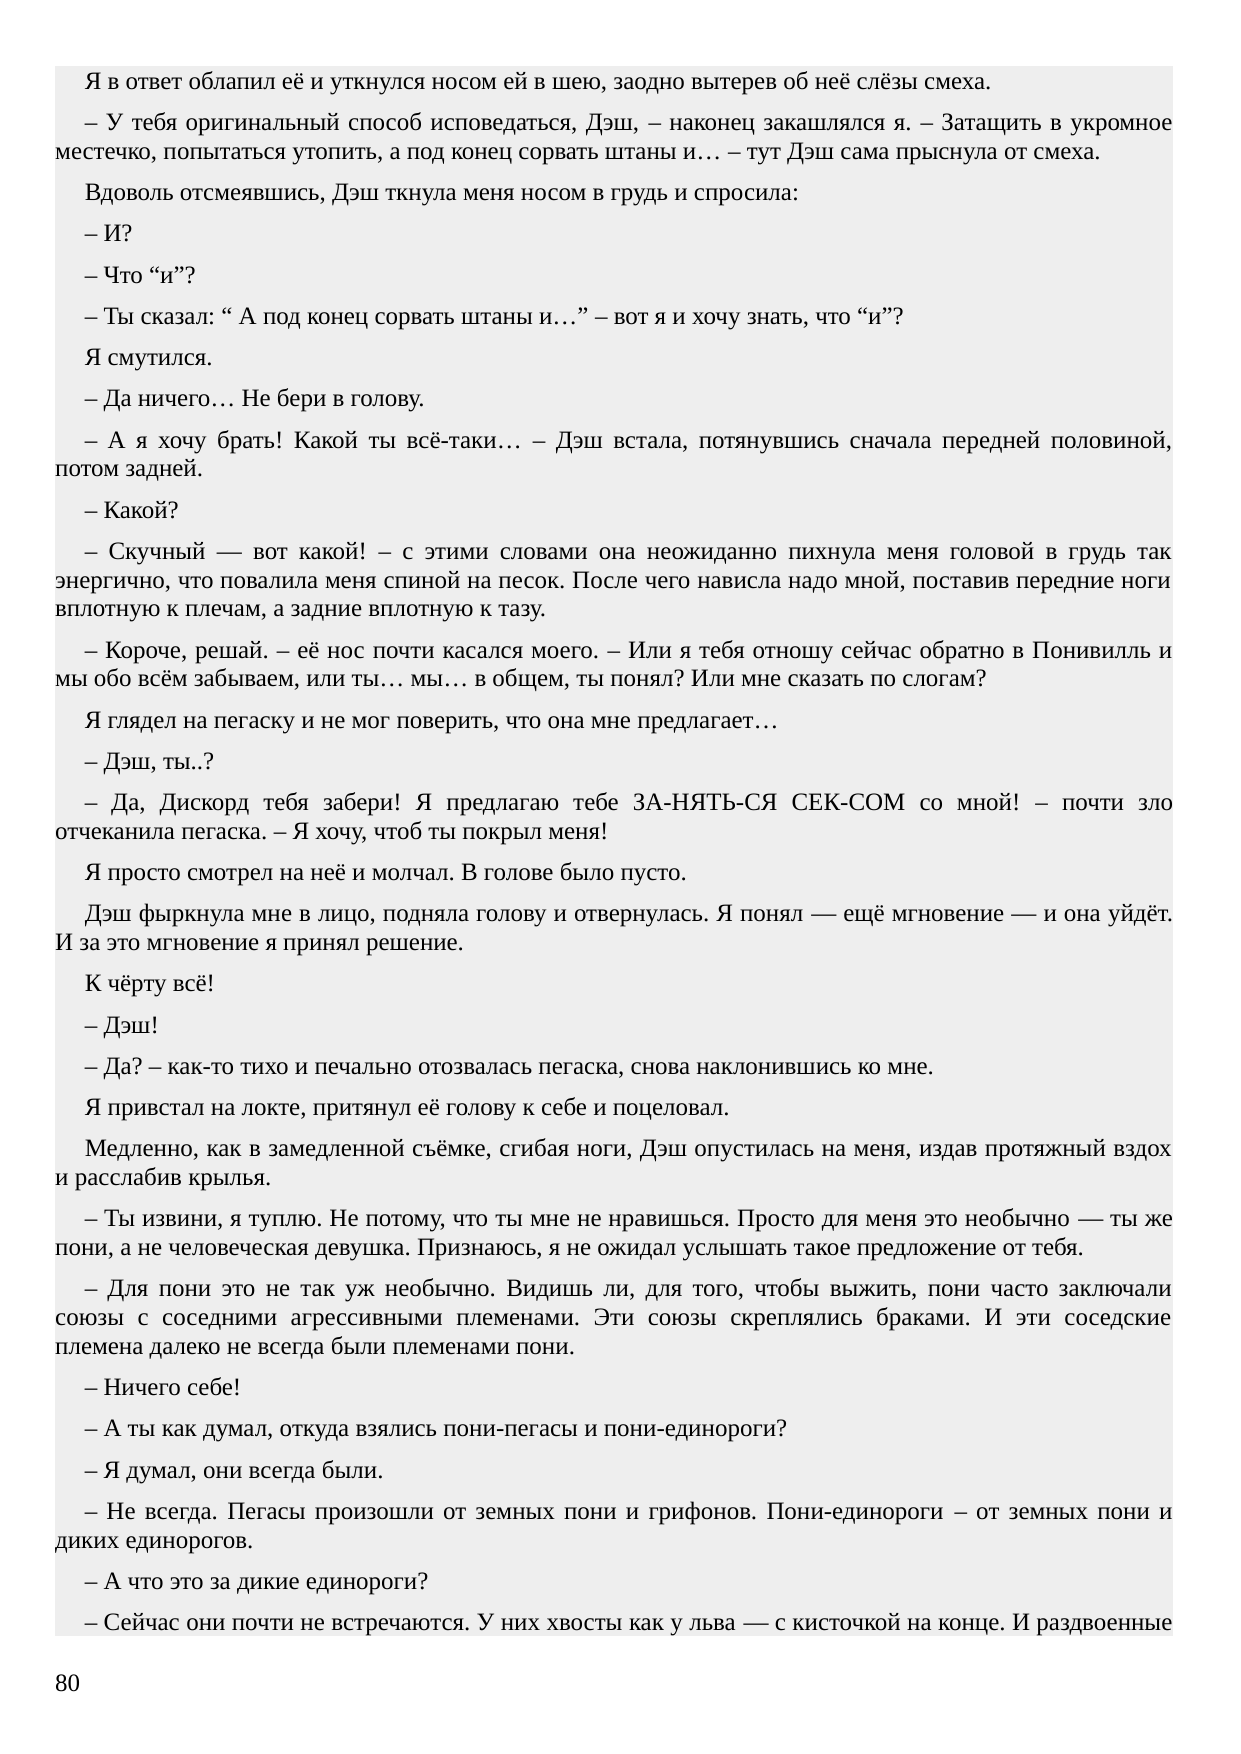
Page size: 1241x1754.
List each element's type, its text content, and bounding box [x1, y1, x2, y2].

text – Ничего себе! [55, 1372, 1173, 1401]
text – Для пони это не так уж необычно. Видишь ли, для того, чтобы выжить, пони часто заключали союзы с соседними агрессивными племенами. Эти союзы скреплялись браками. И эти соседские племена далеко не всегда были племенами пони. [55, 1273, 1173, 1360]
text – А что это за дикие единороги? [55, 1566, 1173, 1595]
text – Да ничего… Не бери в голову. [55, 383, 1173, 412]
text – И? [55, 218, 1173, 247]
text – Короче, решай. – её нос почти касался моего. – Или я тебя отношу сейчас обратно в Понивилль и мы обо всём забываем, или ты… мы… в общем, ты понял? Или мне сказать по слогам? [55, 635, 1173, 692]
text – Ты извини, я туплю. Не потому, что ты мне не нравишься. Просто для меня это необычно — ты же пони, а не человеческая девушка. Признаюсь, я не ожидал услышать такое предложение от тебя. [55, 1203, 1173, 1261]
text Я смутился. [55, 342, 1173, 371]
text Я просто смотрел на неё и молчал. В голове было пусто. [55, 857, 1173, 886]
text – Не всегда. Пегасы произошли от земных пони и грифонов. Пони-единороги – от земных пони и диких единорогов. [55, 1496, 1173, 1553]
text – Я думал, они всегда были. [55, 1455, 1173, 1483]
text Вдоволь отсмеявшись, Дэш ткнула меня носом в грудь и спросила: [55, 177, 1173, 206]
text – Дэш, ты..? [55, 746, 1173, 775]
text – Сейчас они почти не встречаются. У них хвосты как у льва — с кисточкой на конце. И раздвоенные [55, 1607, 1173, 1636]
text – Скучный — вот какой! – с этими словами она неожиданно пихнула меня головой в грудь так энергично, что повалила меня спиной на песок. После чего нависла надо мной, поставив передние ноги вплотную к плечам, а задние вплотную к тазу. [55, 536, 1173, 622]
text – А я хочу брать! Какой ты всё-таки… – Дэш встала, потянувшись сначала передней половиной, потом задней. [55, 425, 1173, 482]
text Медленно, как в замедленной съёмке, сгибая ноги, Дэш опустилась на меня, издав протяжный вздох и расслабив крылья. [55, 1133, 1173, 1191]
text – А ты как думал, откуда взялись пони-пегасы и пони-единороги? [55, 1413, 1173, 1442]
text Я в ответ облапил её и уткнулся носом ей в шею, заодно вытерев об неё слёзы смеха. [55, 66, 1173, 95]
text – Что “и”? [55, 260, 1173, 288]
text – Да, Дискорд тебя забери! Я предлагаю тебе ЗА-НЯТЬ-СЯ СЕК-СОМ со мной! – почти зло отчеканила пегаска. – Я хочу, чтоб ты покрыл меня! [55, 787, 1173, 845]
text – Какой? [55, 495, 1173, 523]
text – У тебя оригинальный способ исповедаться, Дэш, – наконец закашлялся я. – Затащить в укромное местечко, попытаться утопить, а под конец сорвать штаны и… – тут Дэш сама прыснула от смеха. [55, 107, 1173, 165]
text Я глядел на пегаску и не мог поверить, что она мне предлагает… [55, 705, 1173, 733]
text К чёрту всё! [55, 968, 1173, 997]
text – Ты сказал: “ А под конец сорвать штаны и…” – вот я и хочу знать, что “и”? [55, 301, 1173, 330]
text – Дэш! [55, 1010, 1173, 1038]
text Я привстал на локте, притянул её голову к себе и поцеловал. [55, 1092, 1173, 1121]
text – Да? – как-то тихо и печально отозвалась пегаска, снова наклонившись ко мне. [55, 1051, 1173, 1080]
text Дэш фыркнула мне в лицо, подняла голову и отвернулась. Я понял — ещё мгновение — и она уйдёт. И за это мгновение я принял решение. [55, 898, 1173, 956]
